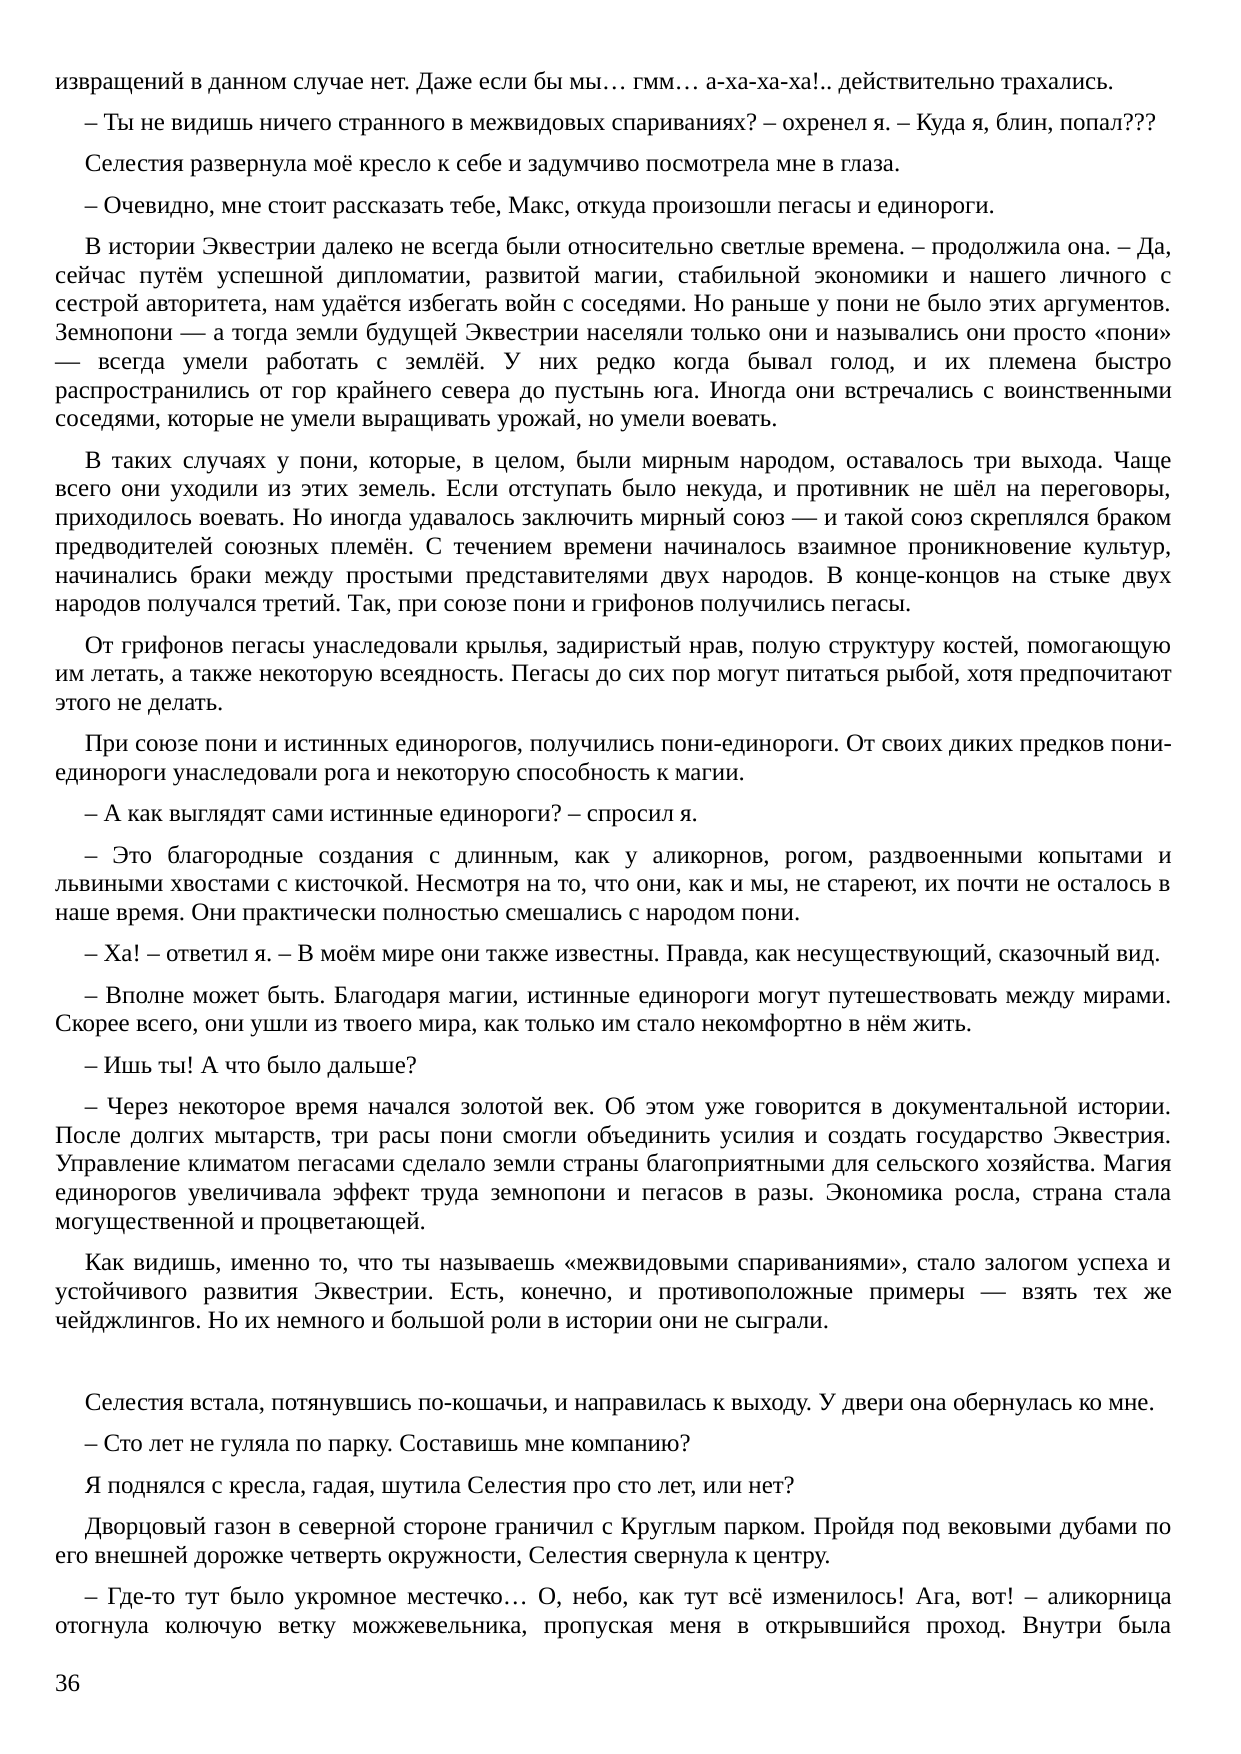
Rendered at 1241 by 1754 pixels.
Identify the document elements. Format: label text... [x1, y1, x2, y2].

text – Сто лет не гуляла по парку. Составишь мне компанию? [55, 1428, 1173, 1457]
text В истории Эквестрии далеко не всегда были относительно светлые времена. – продолжила она. – Да, сейчас путём успешной дипломатии, развитой магии, стабильной экономики и нашего личного с сестрой авторитета, нам удаётся избегать войн с соседями. Но раньше у пони не было этих аргументов. Земнопони — а тогда земли будущей Эквестрии населяли только они и назывались они просто «пони» — всегда умели работать с землёй. У них редко когда бывал голод, и их племена быстро распространились от гор крайнего севера до пустынь юга. Иногда они встречались с воинственными соседями, которые не умели выращивать урожай, но умели воевать. [55, 231, 1173, 432]
text – Вполне может быть. Благодаря магии, истинные единороги могут путешествовать между мирами. Скорее всего, они ушли из твоего мира, как только им стало некомфортно в нём жить. [55, 980, 1173, 1037]
text От грифонов пегасы унаследовали крылья, задиристый нрав, полую структуру костей, помогающую им летать, а также некоторую всеядность. Пегасы до сих пор могут питаться рыбой, хотя предпочитают этого не делать. [55, 630, 1173, 716]
text Селестия встала, потянувшись по-кошачьи, и направилась к выходу. У двери она обернулась ко мне. [55, 1387, 1173, 1416]
text Я поднялся с кресла, гадая, шутила Селестия про сто лет, или нет? [55, 1470, 1173, 1498]
text Селестия развернула моё кресло к себе и задумчиво посмотрела мне в глаза. [55, 148, 1173, 177]
text При союзе пони и истинных единорогов, получились пони-единороги. От своих диких предков пони-единороги унаследовали рога и некоторую способность к магии. [55, 728, 1173, 786]
text – Это благородные создания с длинным, как у аликорнов, рогом, раздвоенными копытами и львиными хвостами с кисточкой. Несмотря на то, что они, как и мы, не стареют, их почти не осталось в наше время. Они практически полностью смешались с народом пони. [55, 840, 1173, 926]
text – Где-то тут было укромное местечко… О, небо, как тут всё изменилось! Ага, вот! – аликорница отогнула колючую ветку можжевельника, пропуская меня в открывшийся проход. Внутри была [55, 1581, 1173, 1638]
text извращений в данном случае нет. Даже если бы мы… гмм… а-ха-ха-ха!.. действительно трахались. [55, 66, 1173, 95]
text Как видишь, именно то, что ты называешь «межвидовыми спариваниями», стало залогом успеха и устойчивого развития Эквестрии. Есть, конечно, и противоположные примеры — взять тех же чейджлингов. Но их немного и большой роли в истории они не сыграли. [55, 1247, 1173, 1333]
text – Ха! – ответил я. – В моём мире они также известны. Правда, как несуществующий, сказочный вид. [55, 938, 1173, 967]
text – А как выглядят сами истинные единороги? – спросил я. [55, 798, 1173, 827]
text – Ишь ты! А что было дальше? [55, 1050, 1173, 1078]
text Дворцовый газон в северной стороне граничил с Круглым парком. Пройдя под вековыми дубами по его внешней дорожке четверть окружности, Селестия свернула к центру. [55, 1511, 1173, 1568]
text – Очевидно, мне стоит рассказать тебе, Макс, откуда произошли пегасы и единороги. [55, 190, 1173, 218]
text – Через некоторое время начался золотой век. Об этом уже говорится в документальной истории. После долгих мытарств, три расы пони смогли объединить усилия и создать государство Эквестрия. Управление климатом пегасами сделало земли страны благоприятными для сельского хозяйства. Магия единорогов увеличивала эффект труда земнопони и пегасов в разы. Экономика росла, страна стала могущественной и процветающей. [55, 1091, 1173, 1235]
text – Ты не видишь ничего странного в межвидовых спариваниях? – охренел я. – Куда я, блин, попал??? [55, 107, 1173, 136]
text В таких случаях у пони, которые, в целом, были мирным народом, оставалось три выхода. Чаще всего они уходили из этих земель. Если отступать было некуда, и противник не шёл на переговоры, приходилось воевать. Но иногда удавалось заключить мирный союз — и такой союз скреплялся браком предводителей союзных племён. С течением времени начиналось взаимное проникновение культур, начинались браки между простыми представителями двух народов. В конце-концов на стыке двух народов получался третий. Так, при союзе пони и грифонов получились пегасы. [55, 445, 1173, 617]
